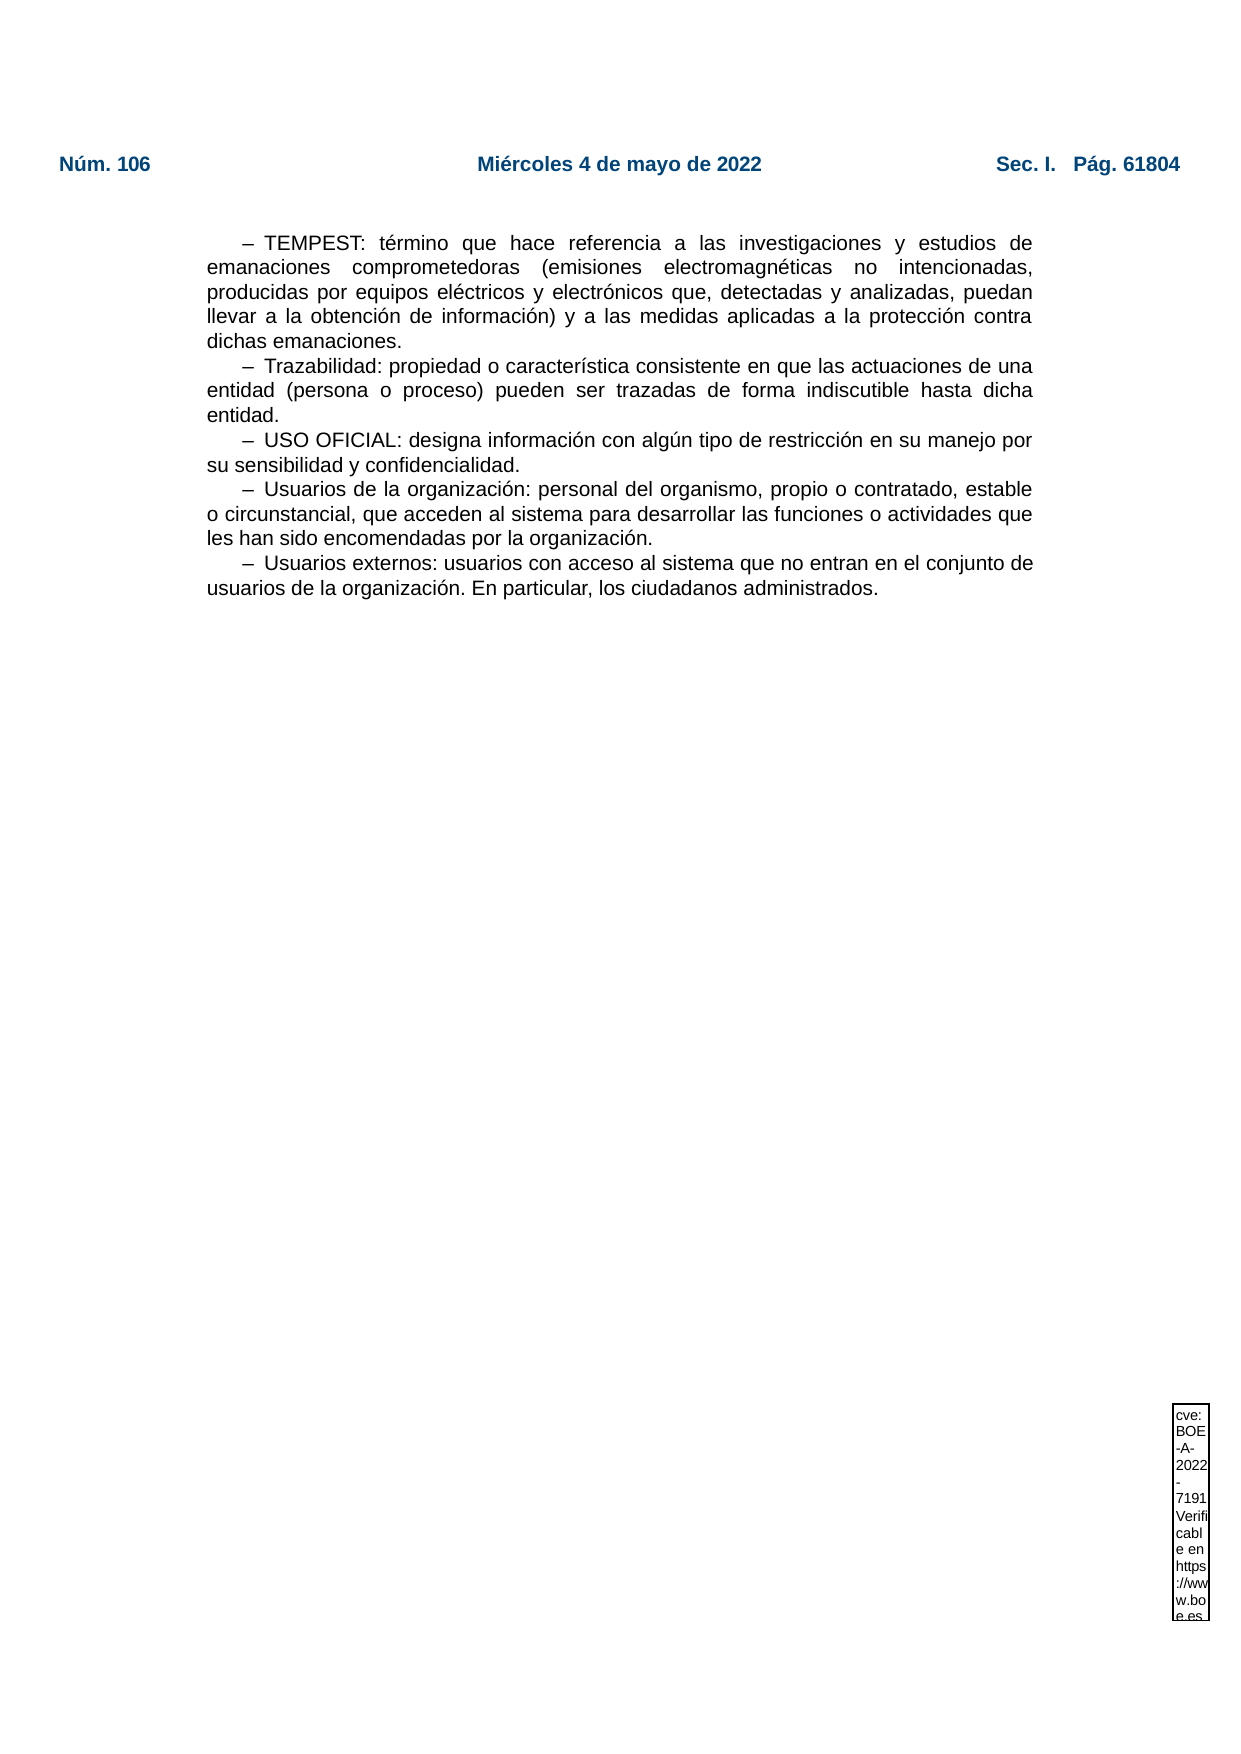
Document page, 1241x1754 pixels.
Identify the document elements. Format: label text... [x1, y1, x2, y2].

list Usuarios externos: usuarios con acceso al sistema que no entran en el conjunto de usuarios de la organización. En particular, los ciudadanos administrados. [207, 551, 1034, 600]
text cve: BOE-A-2022-7191 [1176, 1406, 1208, 1507]
text Núm. 106 Miércoles 4 de mayo de 2022 Sec. I. Pág. 61804 [59, 151, 1198, 175]
list Usuarios de la organización: personal del organismo, propio o contratado, estable o circunstancial, que acceden al sistema para desarrollar las funciones o actividades que les han sido encomendadas por la organización. [207, 477, 1034, 550]
list TEMPEST: término que hace referencia a las investigaciones y estudios de emanaciones comprometedoras (emisiones electromagnéticas no intencionadas, producidas por equipos eléctricos y electrónicos que, detectadas y analizadas, puedan llevar a la obtención de información) y a las medidas aplicadas a la protección contra dichas emanaciones. [207, 230, 1034, 353]
text Verificable en https://www.boe.es [1176, 1507, 1208, 1620]
text https://www.boe.es BOLETÍN OFICIAL DEL ESTADO D. L.: M-1/1958 - ISSN: 0212-033X [87, 1661, 1198, 1685]
list Trazabilidad: propiedad o característica consistente en que las actuaciones de una entidad (persona o proceso) pueden ser trazadas de forma indiscutible hasta dicha entidad. [207, 354, 1034, 427]
list USO OFICIAL: designa información con algún tipo de restricción en su manejo por su sensibilidad y confidencialidad. [207, 428, 1033, 476]
